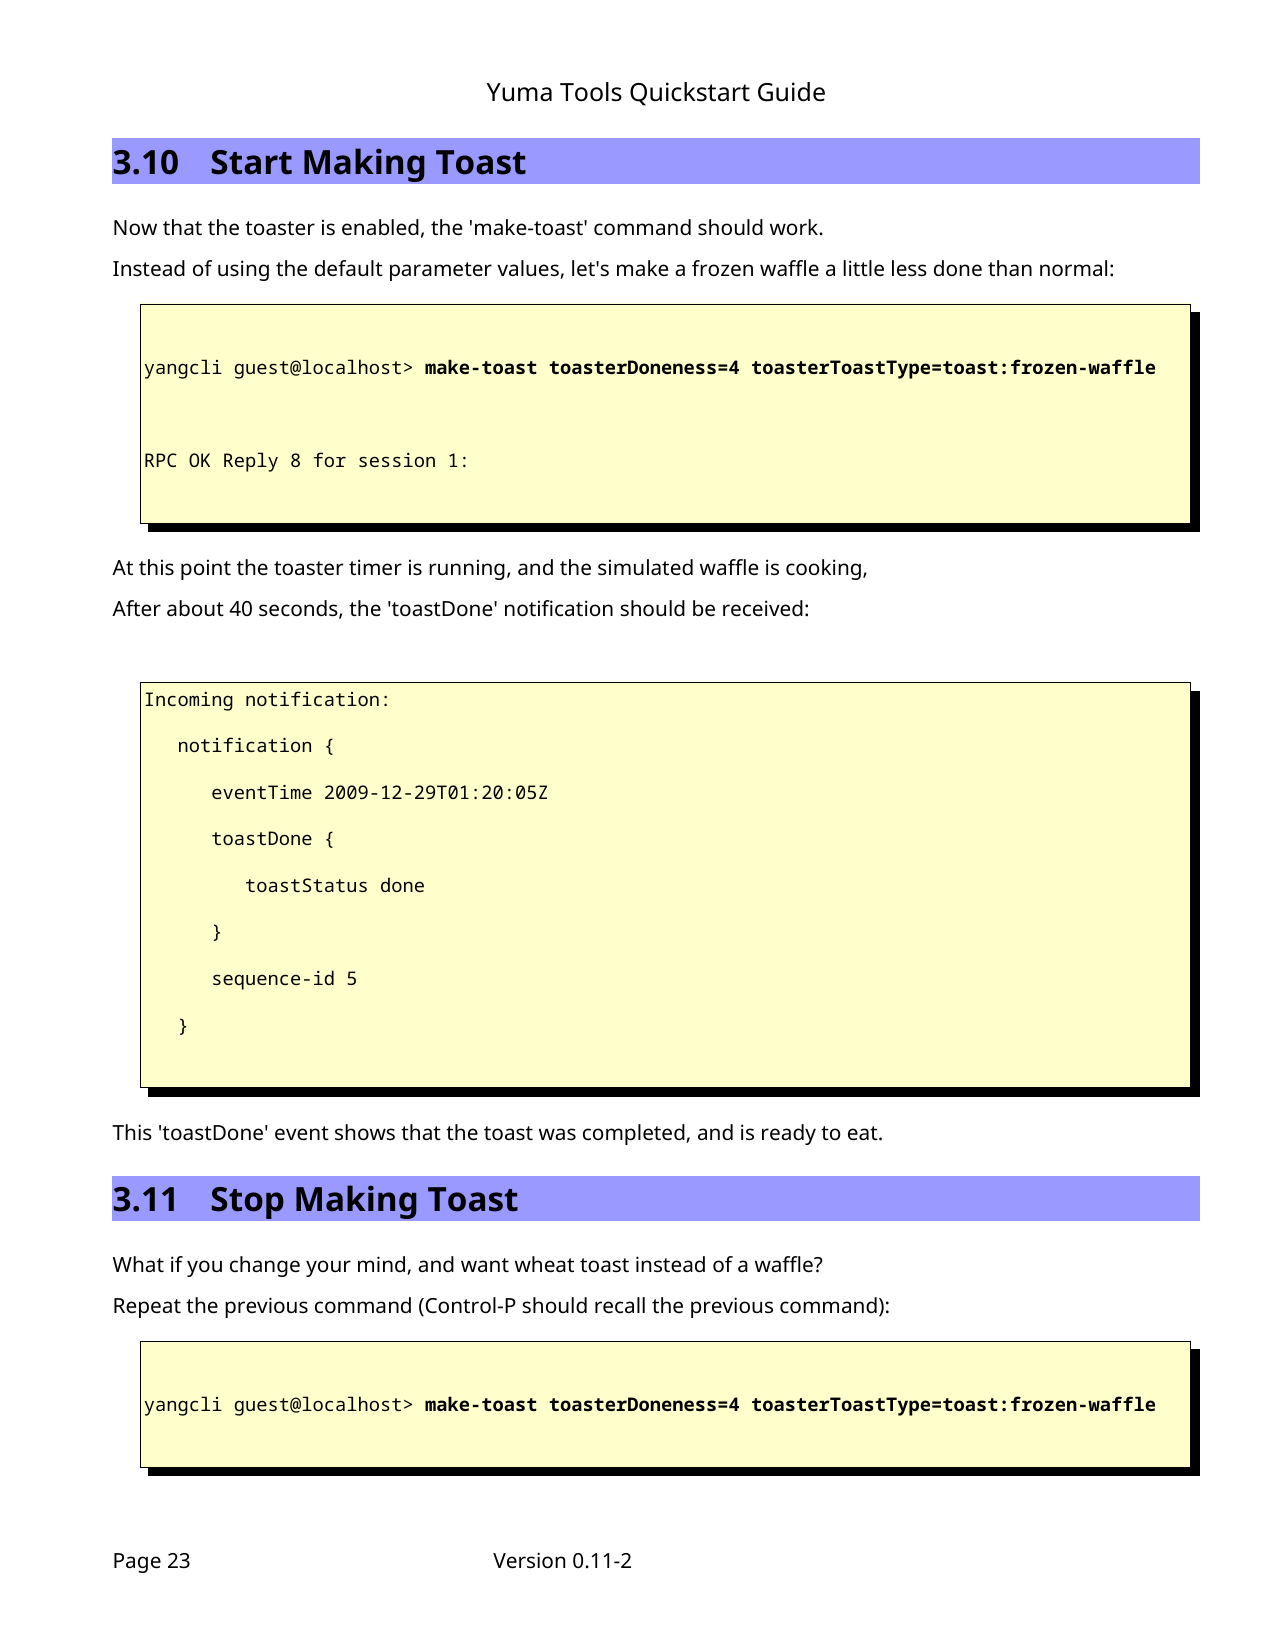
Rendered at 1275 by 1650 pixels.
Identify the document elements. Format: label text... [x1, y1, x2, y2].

subtitle Stop Making Toast [112, 1176, 1200, 1221]
text Incoming notification: [141, 683, 1190, 711]
text toastDone { [141, 822, 1190, 851]
text RPC OK Reply 8 for session 1: [141, 443, 1190, 473]
text Now that the toaster is enabled, the 'make-toast' command should work. [112, 213, 1200, 242]
text At this point the toaster timer is running, and the simulated waffle is cooking, [112, 553, 1200, 582]
text Instead of using the default parameter values, let's make a frozen waffle a little less done than normal: [112, 254, 1200, 282]
text sequence-id 5 [141, 961, 1190, 991]
text Repeat the previous command (Control-P should recall the previous command): [112, 1291, 1200, 1319]
text eventTime 2009-12-29T01:20:05Z [141, 775, 1190, 804]
text What if you change your mind, and want wheat toast instead of a waffle? [112, 1250, 1200, 1279]
text toastStatus done [141, 868, 1190, 898]
text After about 40 seconds, the 'toastDone' notification should be received: [112, 594, 1200, 623]
text yangcli guest@localhost> make-toast toasterDoneness=4 toasterToastType=toast:frozen-waffle [141, 1387, 1190, 1417]
text yangcli guest@localhost> make-toast toasterDoneness=4 toasterToastType=toast:frozen-waffle [141, 350, 1190, 380]
text This 'toastDone' event shows that the toast was completed, and is ready to eat. [112, 1118, 1200, 1146]
text notification { [141, 728, 1190, 758]
subtitle Start Making Toast [112, 138, 1200, 184]
text } [141, 915, 1190, 944]
text } [141, 1008, 1190, 1037]
